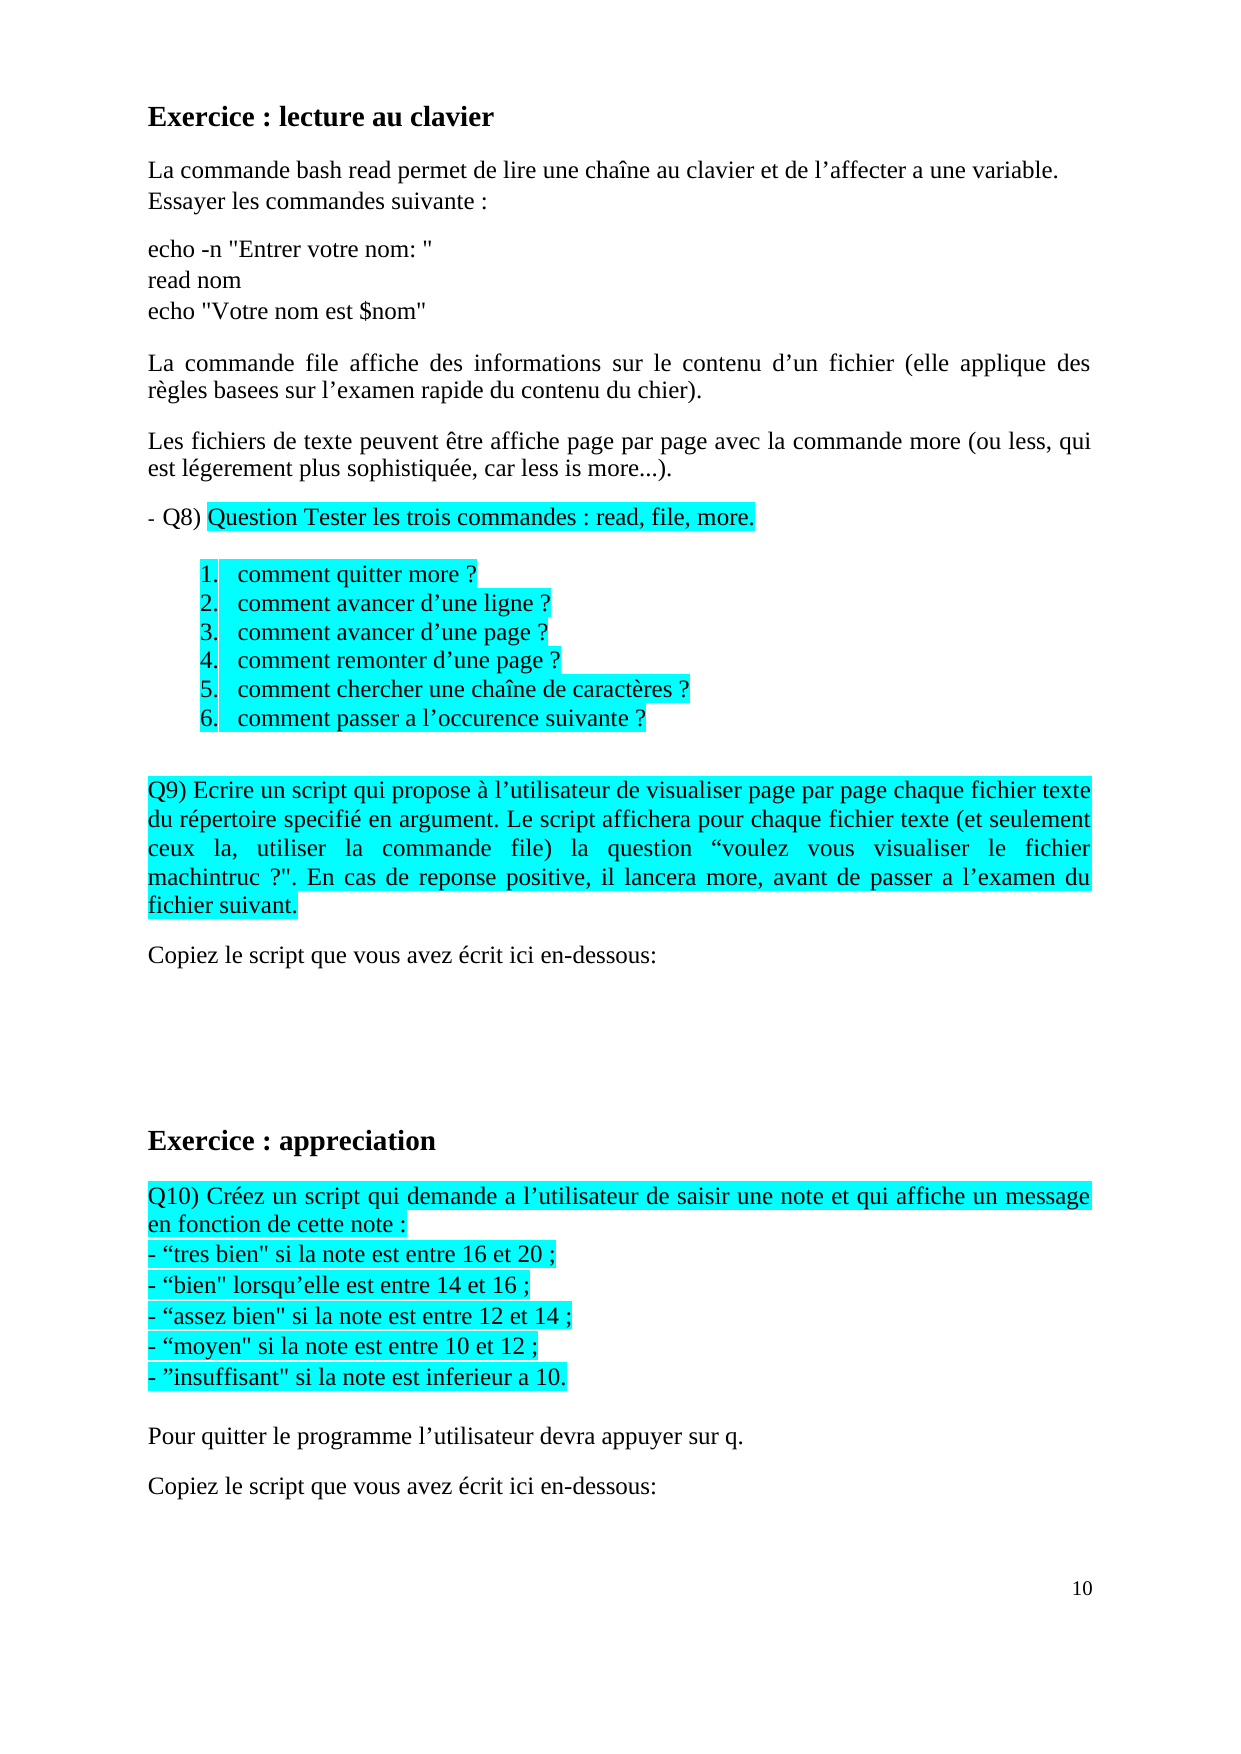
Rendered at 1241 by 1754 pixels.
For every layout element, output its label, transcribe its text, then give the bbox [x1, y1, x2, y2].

text echo -n "Entrer votre nom: " [148, 234, 1092, 263]
list “moyen" si la note est entre 10 et 12 ; [148, 1331, 1092, 1360]
list comment avancer d’une page ? [200, 617, 1092, 646]
list comment quitter more ? [200, 559, 1092, 588]
text Exercice : lecture au clavier [148, 99, 1092, 133]
list “tres bien" si la note est entre 16 et 20 ; [148, 1239, 1092, 1268]
text Pour quitter le programme l’utilisateur devra appuyer sur q. [148, 1421, 1092, 1450]
text echo "Votre nom est $nom" [148, 296, 1092, 324]
text Copiez le script que vous avez écrit ici en-dessous: [148, 940, 1092, 969]
text Q10) Créez un script qui demande a l’utilisateur de saisir une note et qui affiche un message en fonction de cette note : [148, 1183, 1092, 1237]
list comment passer a l’occurence suivante ? [200, 703, 1092, 732]
text read nom [148, 265, 1092, 294]
text Q9) Ecrire un script qui propose à l’utilisateur de visualiser page par page chaque fichier texte du répertoire specifié en argument. Le script affichera pour chaque fichier texte (et seulement ceux la, utiliser la commande file) la question “voulez vous visualiser le fichier machintruc ?". En cas de reponse positive, il lancera more, avant de passer a l’examen du fichier suivant. [148, 776, 1092, 919]
list comment remonter d’une page ? [200, 646, 1092, 674]
text Exercice : appreciation [148, 1123, 1092, 1157]
list comment avancer d’une ligne ? [200, 588, 1092, 617]
list ”insuffisant" si la note est inferieur a 10. [148, 1362, 1092, 1391]
text Les fichiers de texte peuvent être affiche page par page avec la commande more (ou less, qui est légerement plus sophistiquée, car less is more...). [148, 427, 1092, 482]
list “assez bien" si la note est entre 12 et 14 ; [148, 1301, 1092, 1329]
text La commande file affiche des informations sur le contenu d’un fichier (elle applique des règles basees sur l’examen rapide du contenu du chier). [148, 349, 1092, 404]
text La commande bash read permet de lire une chaîne au clavier et de l’affecter a une variable. [148, 155, 1092, 184]
text Essayer les commandes suivante : [148, 186, 1092, 214]
text Copiez le script que vous avez écrit ici en-dessous: [148, 1471, 1092, 1500]
list “bien" lorsqu’elle est entre 14 et 16 ; [148, 1270, 1092, 1299]
list comment chercher une chaîne de caractères ? [200, 674, 1092, 703]
list Q8) Question Tester les trois commandes : read, file, more. [148, 502, 1092, 531]
